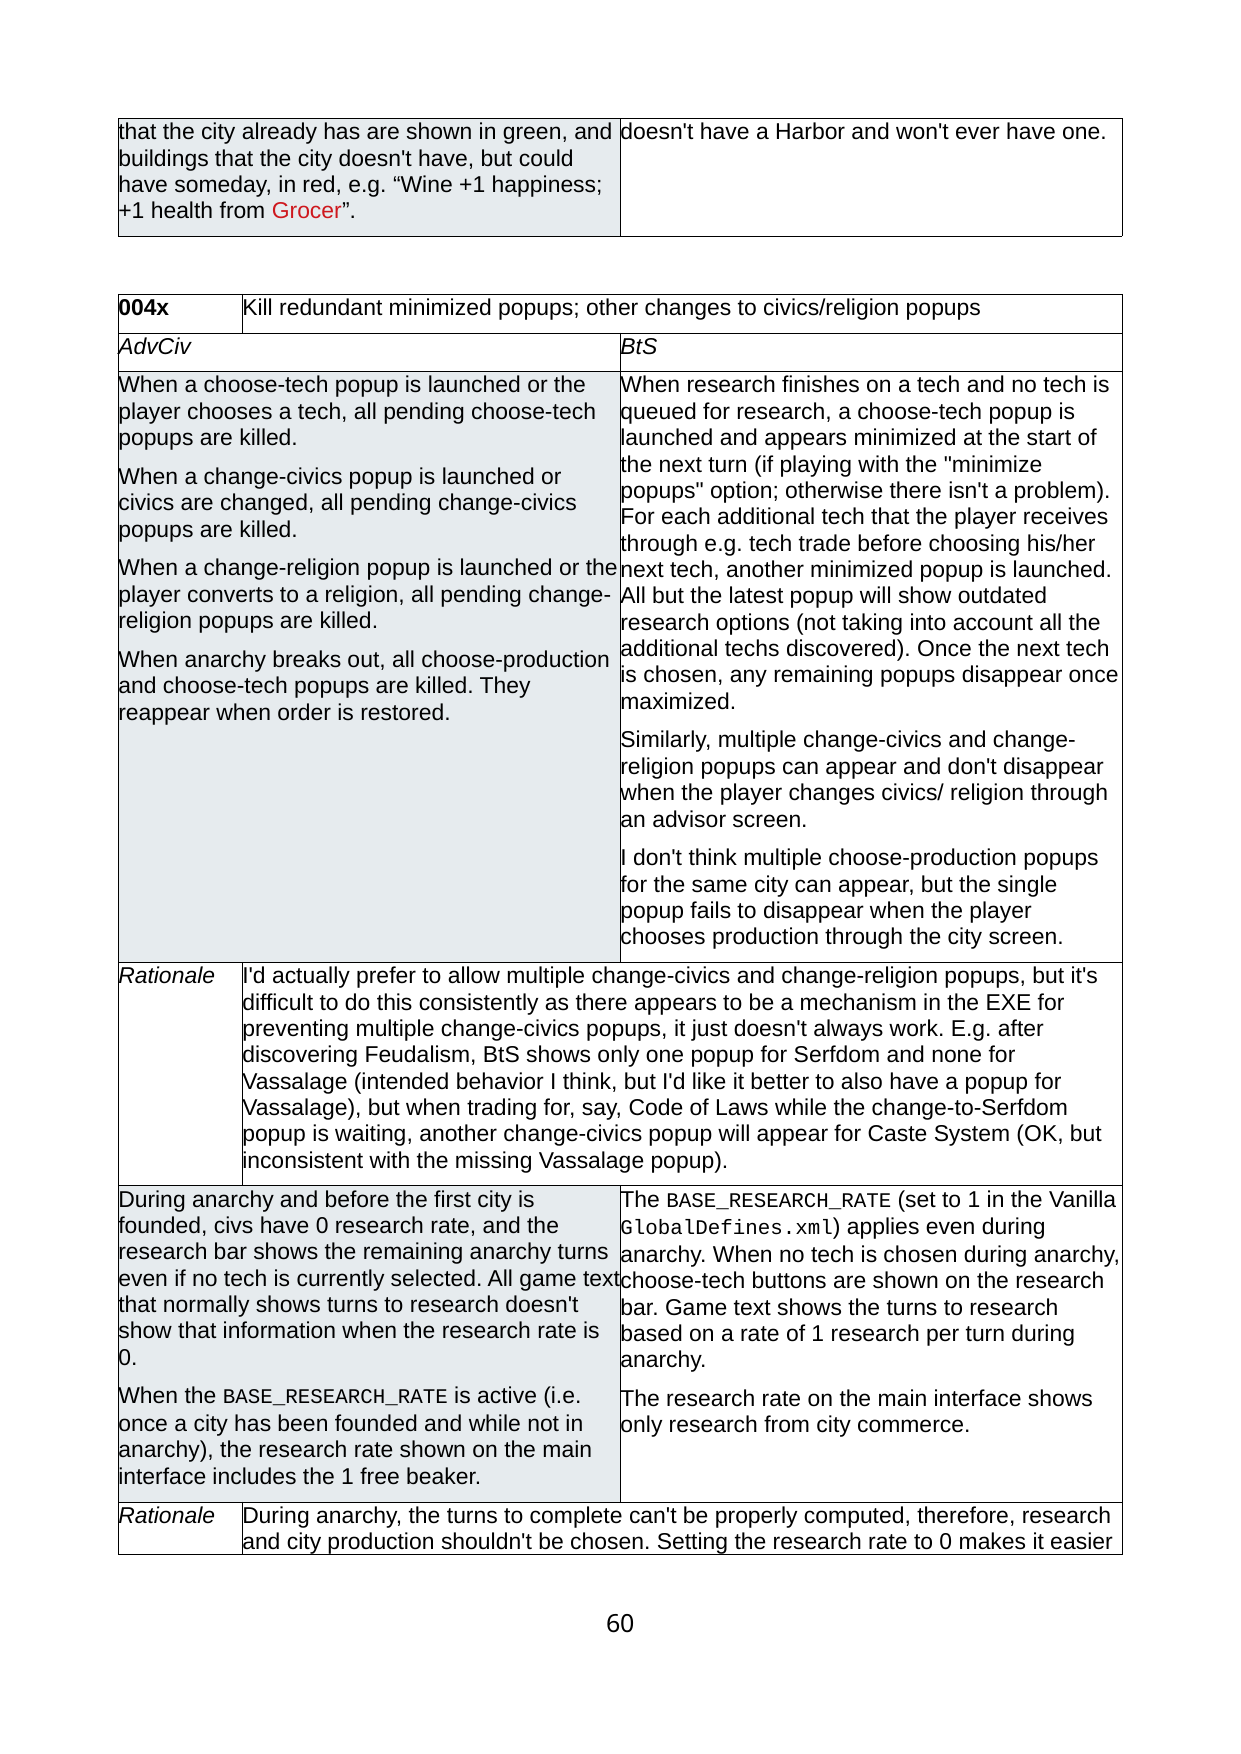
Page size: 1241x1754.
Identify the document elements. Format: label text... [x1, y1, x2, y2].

table_cell During anarchy, the turns to complete can't be properly computed, therefore, research and city production shouldn't be chosen. Setting the research rate to 0 makes it easier [243, 1503, 1122, 1554]
table_header 004x [119, 295, 242, 332]
table_cell Rationale [119, 1503, 242, 1554]
table_cell When a choose-tech popup is launched or the player chooses a tech, all pending choose-tech popups are killed. When a change-civics popup is launched or civics are changed, all pending change-civics popups are killed. When a change-religion popup is launched or the player converts to a religion, all pending change-religion popups are killed. When anarchy breaks out, all choose-production and choose-tech popups are killed. They reappear when order is restored. [119, 372, 620, 962]
table_cell The BASE_RESEARCH_RATE (set to 1 in the Vanilla GlobalDefines.xml) applies even during anarchy. When no tech is chosen during anarchy, choose-tech buttons are shown on the research bar. Game text shows the turns to research based on a rate of 1 research per turn during anarchy. The research rate on the main interface shows only research from city commerce. [621, 1186, 1122, 1502]
table_cell that the city already has are shown in green, and buildings that the city doesn't have, but could have someday, in red, e.g. “Wine +1 happiness; +1 health from Grocer”. [119, 119, 620, 236]
table_cell When research finishes on a tech and no tech is queued for research, a choose-tech popup is launched and appears minimized at the start of the next turn (if playing with the "minimize popups" option; otherwise there isn't a problem). For each additional tech that the player receives through e.g. tech trade before choosing his/her next tech, another minimized popup is launched. All but the latest popup will show outdated research options (not taking into account all the additional techs discovered). Once the next tech is chosen, any remaining popups disappear once maximized. Similarly, multiple change-civics and change-religion popups can appear and don't disappear when the player changes civics/ religion through an advisor screen. I don't think multiple choose-production popups for the same city can appear, but the single popup fails to disappear when the player chooses production through the city screen. [621, 372, 1122, 962]
table_cell I'd actually prefer to allow multiple change-civics and change-religion popups, but it's difficult to do this consistently as there appears to be a mechanism in the EXE for preventing multiple change-civics popups, it just doesn't always work. E.g. after discovering Feudalism, BtS shows only one popup for Serfdom and none for Vassalage (intended behavior I think, but I'd like it better to also have a popup for Vassalage), but when trading for, say, Code of Laws while the change-to-Serfdom popup is waiting, another change-civics popup will appear for Caste System (OK, but inconsistent with the missing Vassalage popup). [243, 963, 1122, 1185]
table_cell Rationale [119, 963, 242, 1185]
table_header Kill redundant minimized popups; other changes to civics/religion popups [243, 295, 1122, 332]
table_cell doesn't have a Harbor and won't ever have one. [621, 119, 1122, 236]
table_cell AdvCiv [119, 334, 620, 371]
table_cell BtS [621, 334, 1122, 371]
table_cell During anarchy and before the first city is founded, civs have 0 research rate, and the research bar shows the remaining anarchy turns even if no tech is currently selected. All game text that normally shows turns to research doesn't show that information when the research rate is 0. When the BASE_RESEARCH_RATE is active (i.e. once a city has been founded and while not in anarchy), the research rate shown on the main interface includes the 1 free beaker. [119, 1186, 620, 1502]
